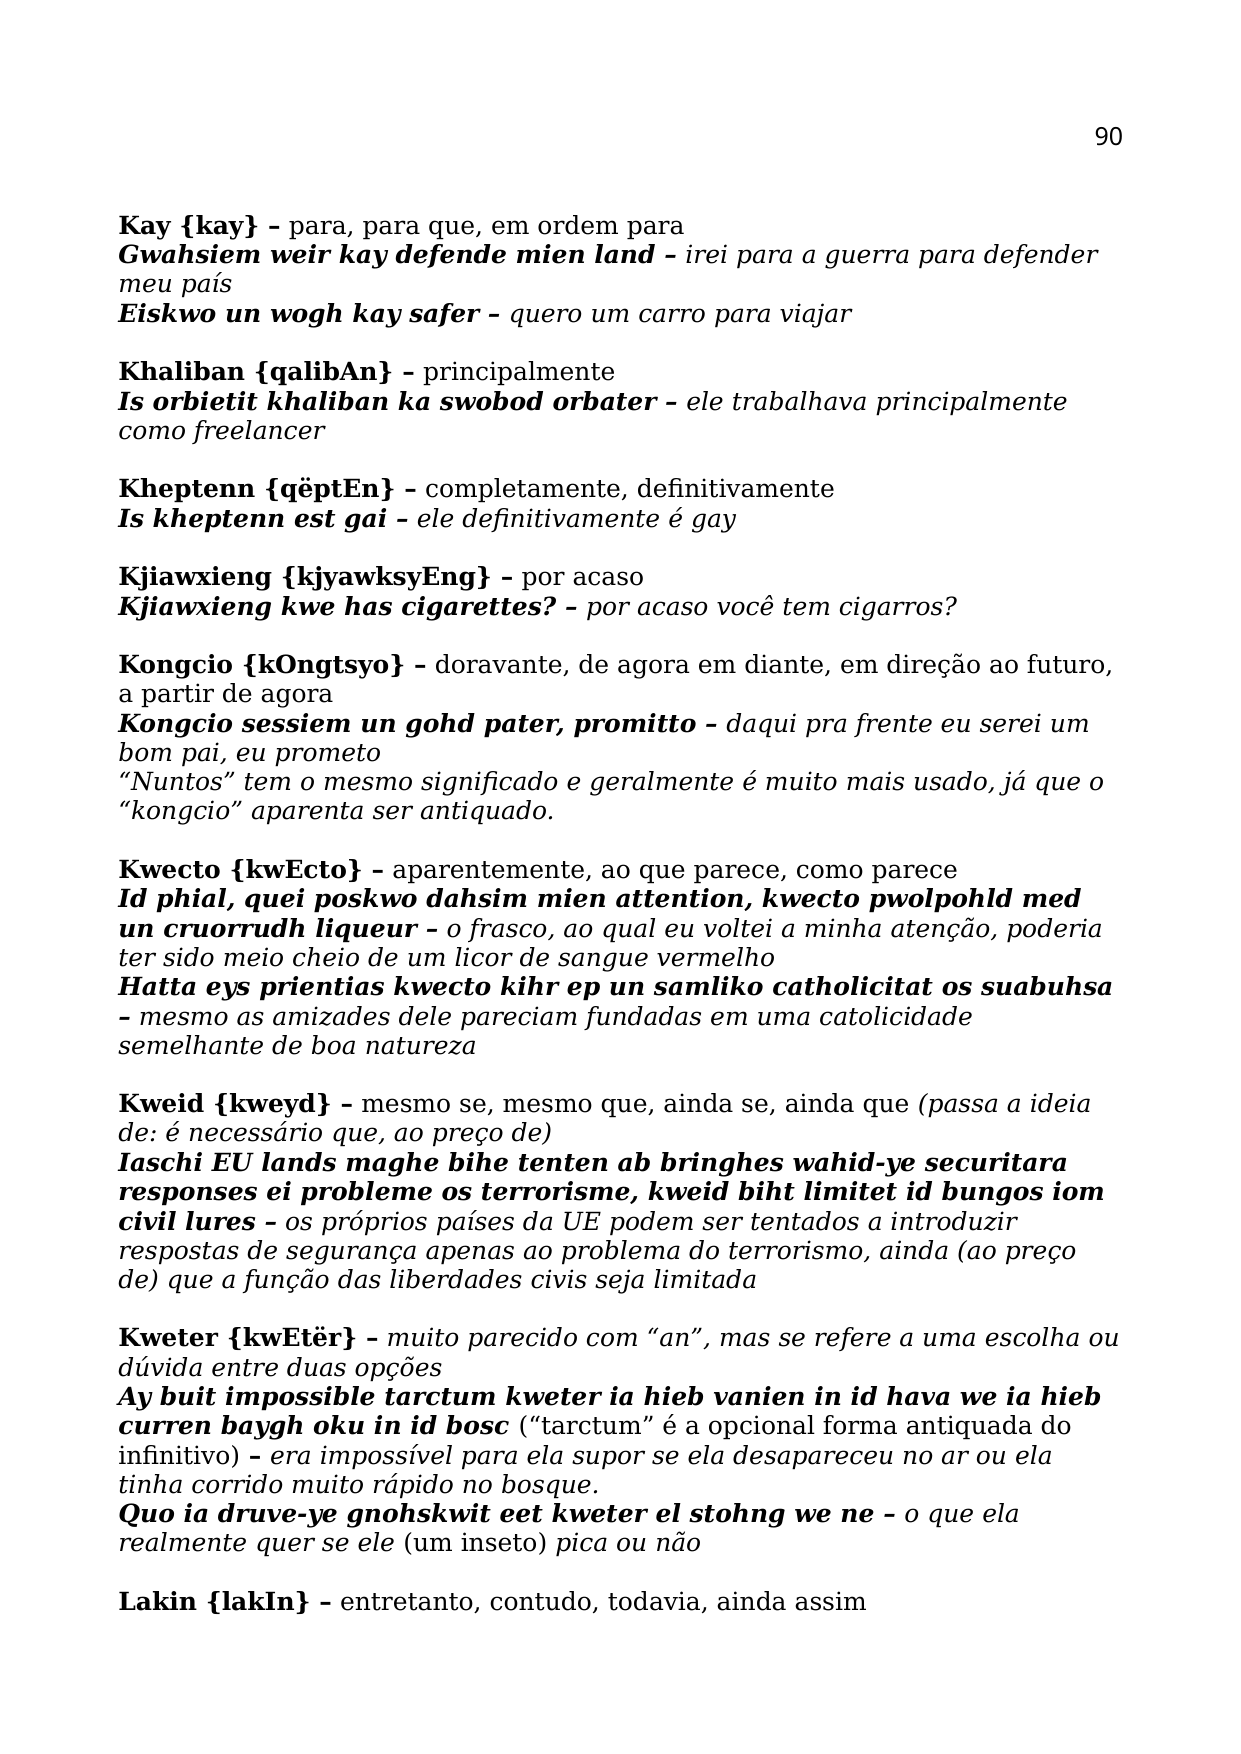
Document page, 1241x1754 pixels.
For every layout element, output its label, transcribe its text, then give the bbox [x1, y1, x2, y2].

text Ay buit impossible tarctum kweter ia hieb vanien in id hava we ia hieb curren baygh oku in id bosc (“tarctum” é a opcional forma antiquada do infinitivo) – era impossível para ela supor se ela desapareceu no ar ou ela tinha corrido muito rápido no bosque. [118, 1382, 1123, 1499]
text Khaliban {qalibAn} – principalmente [118, 357, 1123, 387]
text Kweter {kwEtër} – muito parecido com “an”, mas se refere a uma escolha ou dúvida entre duas opções [118, 1323, 1123, 1382]
text Kongcio {kOngtsyo} – doravante, de agora em diante, em direção ao futuro, a partir de agora [118, 650, 1123, 709]
text Kjiawxieng {kjyawksyEng} – por acaso [118, 562, 1123, 592]
text “Nuntos” tem o mesmo significado e geralmente é muito mais usado, já que o “kongcio” aparenta ser antiquado. [118, 767, 1123, 826]
text Gwahsiem weir kay defende mien land – irei para a guerra para defender meu país [118, 240, 1123, 299]
text Kheptenn {qëptEn} – completamente, definitivamente [118, 474, 1123, 504]
text Quo ia druve-ye gnohskwit eet kweter el stohng we ne – o que ela realmente quer se ele (um inseto) pica ou não [118, 1499, 1123, 1558]
text Kwecto {kwEcto} – aparentemente, ao que parece, como parece [118, 855, 1123, 884]
text Hatta eys prientias kwecto kihr ep un samliko catholicitat os suabuhsa – mesmo as amizades dele pareciam fundadas em uma catolicidade semelhante de boa natureza [118, 972, 1123, 1060]
text Lakin {lakIn} – entretanto, contudo, todavia, ainda assim [118, 1587, 1123, 1616]
text Id phial, quei poskwo dahsim mien attention, kwecto pwolpohld med un cruorrudh liqueur – o frasco, ao qual eu voltei a minha atenção, poderia ter sido meio cheio de um licor de sangue vermelho [118, 884, 1123, 972]
text Kay {kay} – para, para que, em ordem para [118, 211, 1123, 240]
text Eiskwo un wogh kay safer – quero um carro para viajar [118, 299, 1123, 328]
text Is kheptenn est gai – ele definitivamente é gay [118, 504, 1123, 533]
text Kjiawxieng kwe has cigarettes? – por acaso você tem cigarros? [118, 592, 1123, 621]
text Kweid {kweyd} – mesmo se, mesmo que, ainda se, ainda que (passa a ideia de: é necessário que, ao preço de) [118, 1089, 1123, 1148]
text Kongcio sessiem un gohd pater, promitto – daqui pra frente eu serei um bom pai, eu prometo [118, 709, 1123, 767]
text Iaschi EU lands maghe bihe tenten ab bringhes wahid-ye securitara responses ei probleme os terrorisme, kweid biht limitet id bungos iom civil lures – os próprios países da UE podem ser tentados a introduzir respostas de segurança apenas ao problema do terrorismo, ainda (ao preço de) que a função das liberdades civis seja limitada [118, 1148, 1123, 1294]
text Is orbietit khaliban ka swobod orbater – ele trabalhava principalmente como freelancer [118, 387, 1123, 445]
